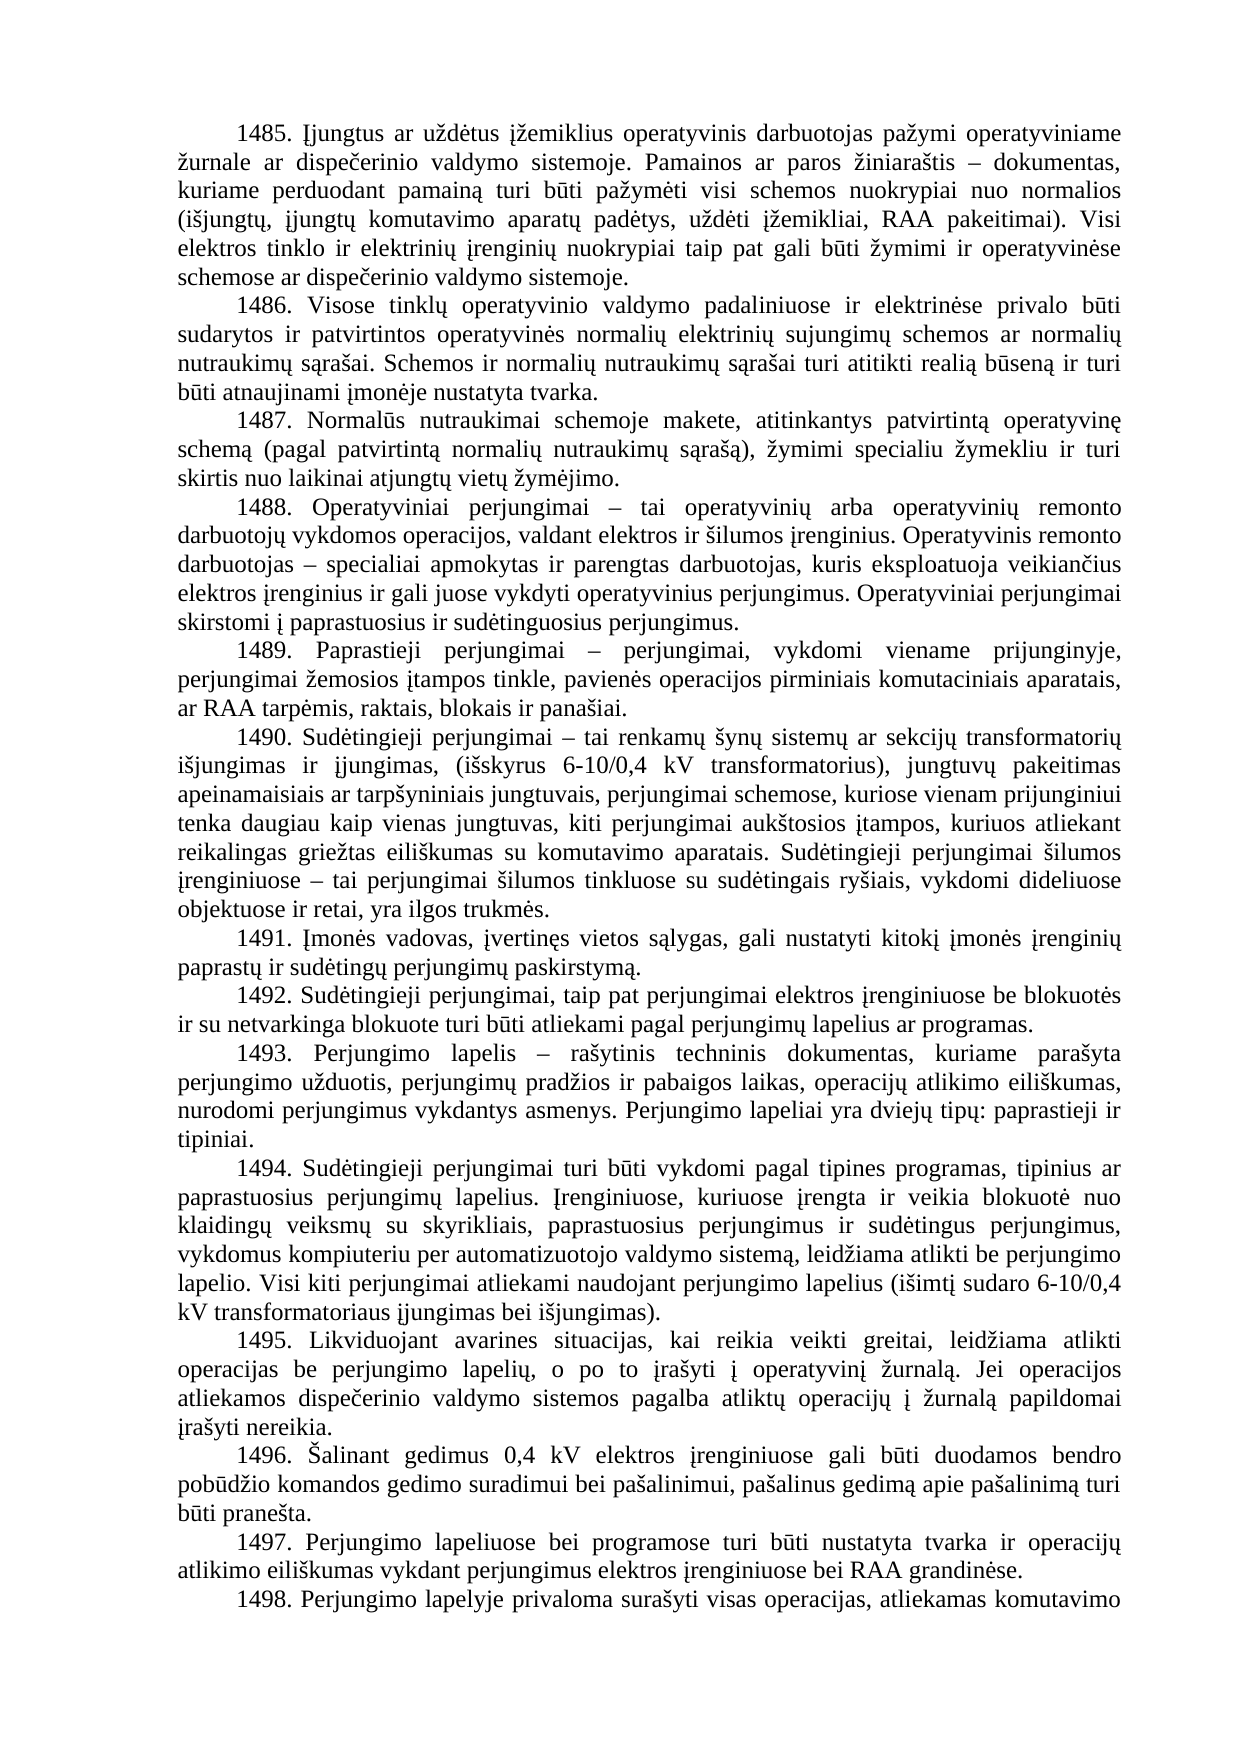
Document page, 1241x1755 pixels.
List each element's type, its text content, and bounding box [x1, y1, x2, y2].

text 1491. Įmonės vadovas, įvertinęs vietos sąlygas, gali nustatyti kitokį įmonės įrenginių paprastų ir sudėtingų perjungimų paskirstymą. [177, 923, 1122, 981]
text 1487. Normalūs nutraukimai schemoje makete, atitinkantys patvirtintą operatyvinę schemą (pagal patvirtintą normalių nutraukimų sąrašą), žymimi specialiu žymekliu ir turi skirtis nuo laikinai atjungtų vietų žymėjimo. [177, 406, 1122, 492]
text 1489. Paprastieji perjungimai – perjungimai, vykdomi viename prijunginyje, perjungimai žemosios įtampos tinkle, pavienės operacijos pirminiais komutaciniais aparatais, ar RAA tarpėmis, raktais, blokais ir panašiai. [177, 636, 1122, 722]
text 1494. Sudėtingieji perjungimai turi būti vykdomi pagal tipines programas, tipinius ar paprastuosius perjungimų lapelius. Įrenginiuose, kuriuose įrengta ir veikia blokuotė nuo klaidingų veiksmų su skyrikliais, paprastuosius perjungimus ir sudėtingus perjungimus, vykdomus kompiuteriu per automatizuotojo valdymo sistemą, leidžiama atlikti be perjungimo lapelio. Visi kiti perjungimai atliekami naudojant perjungimo lapelius (išimtį sudaro 6-10/0,4 kV transformatoriaus įjungimas bei išjungimas). [177, 1153, 1122, 1326]
text 1485. Įjungtus ar uždėtus įžemiklius operatyvinis darbuotojas pažymi operatyviniame žurnale ar dispečerinio valdymo sistemoje. Pamainos ar paros žiniaraštis – dokumentas, kuriame perduodant pamainą turi būti pažymėti visi schemos nuokrypiai nuo normalios (išjungtų, įjungtų komutavimo aparatų padėtys, uždėti įžemikliai, RAA pakeitimai). Visi elektros tinklo ir elektrinių įrenginių nuokrypiai taip pat gali būti žymimi ir operatyvinėse schemose ar dispečerinio valdymo sistemoje. [177, 118, 1122, 291]
text 1496. Šalinant gedimus 0,4 kV elektros įrenginiuose gali būti duodamos bendro pobūdžio komandos gedimo suradimui bei pašalinimui, pašalinus gedimą apie pašalinimą turi būti pranešta. [177, 1441, 1122, 1527]
text 1498. Perjungimo lapelyje privaloma surašyti visas operacijas, atliekamas komutavimo [177, 1584, 1122, 1613]
text 1493. Perjungimo lapelis – rašytinis techninis dokumentas, kuriame parašyta perjungimo užduotis, perjungimų pradžios ir pabaigos laikas, operacijų atlikimo eiliškumas, nurodomi perjungimus vykdantys asmenys. Perjungimo lapeliai yra dviejų tipų: paprastieji ir tipiniai. [177, 1038, 1122, 1153]
text 1497. Perjungimo lapeliuose bei programose turi būti nustatyta tvarka ir operacijų atlikimo eiliškumas vykdant perjungimus elektros įrenginiuose bei RAA grandinėse. [177, 1527, 1122, 1584]
text 1492. Sudėtingieji perjungimai, taip pat perjungimai elektros įrenginiuose be blokuotės ir su netvarkinga blokuote turi būti atliekami pagal perjungimų lapelius ar programas. [177, 981, 1122, 1038]
text 1495. Likviduojant avarines situacijas, kai reikia veikti greitai, leidžiama atlikti operacijas be perjungimo lapelių, o po to įrašyti į operatyvinį žurnalą. Jei operacijos atliekamos dispečerinio valdymo sistemos pagalba atliktų operacijų į žurnalą papildomai įrašyti nereikia. [177, 1326, 1122, 1441]
text 1488. Operatyviniai perjungimai – tai operatyvinių arba operatyvinių remonto darbuotojų vykdomos operacijos, valdant elektros ir šilumos įrenginius. Operatyvinis remonto darbuotojas – specialiai apmokytas ir parengtas darbuotojas, kuris eksploatuoja veikiančius elektros įrenginius ir gali juose vykdyti operatyvinius perjungimus. Operatyviniai perjungimai skirstomi į paprastuosius ir sudėtinguosius perjungimus. [177, 492, 1122, 636]
text 1486. Visose tinklų operatyvinio valdymo padaliniuose ir elektrinėse privalo būti sudarytos ir patvirtintos operatyvinės normalių elektrinių sujungimų schemos ar normalių nutraukimų sąrašai. Schemos ir normalių nutraukimų sąrašai turi atitikti realią būseną ir turi būti atnaujinami įmonėje nustatyta tvarka. [177, 291, 1122, 406]
text 1490. Sudėtingieji perjungimai – tai renkamų šynų sistemų ar sekcijų transformatorių išjungimas ir įjungimas, (išskyrus 6-10/0,4 kV transformatorius), jungtuvų pakeitimas apeinamaisiais ar tarpšyniniais jungtuvais, perjungimai schemose, kuriose vienam prijunginiui tenka daugiau kaip vienas jungtuvas, kiti perjungimai aukštosios įtampos, kuriuos atliekant reikalingas griežtas eiliškumas su komutavimo aparatais. Sudėtingieji perjungimai šilumos įrenginiuose – tai perjungimai šilumos tinkluose su sudėtingais ryšiais, vykdomi dideliuose objektuose ir retai, yra ilgos trukmės. [177, 722, 1122, 923]
